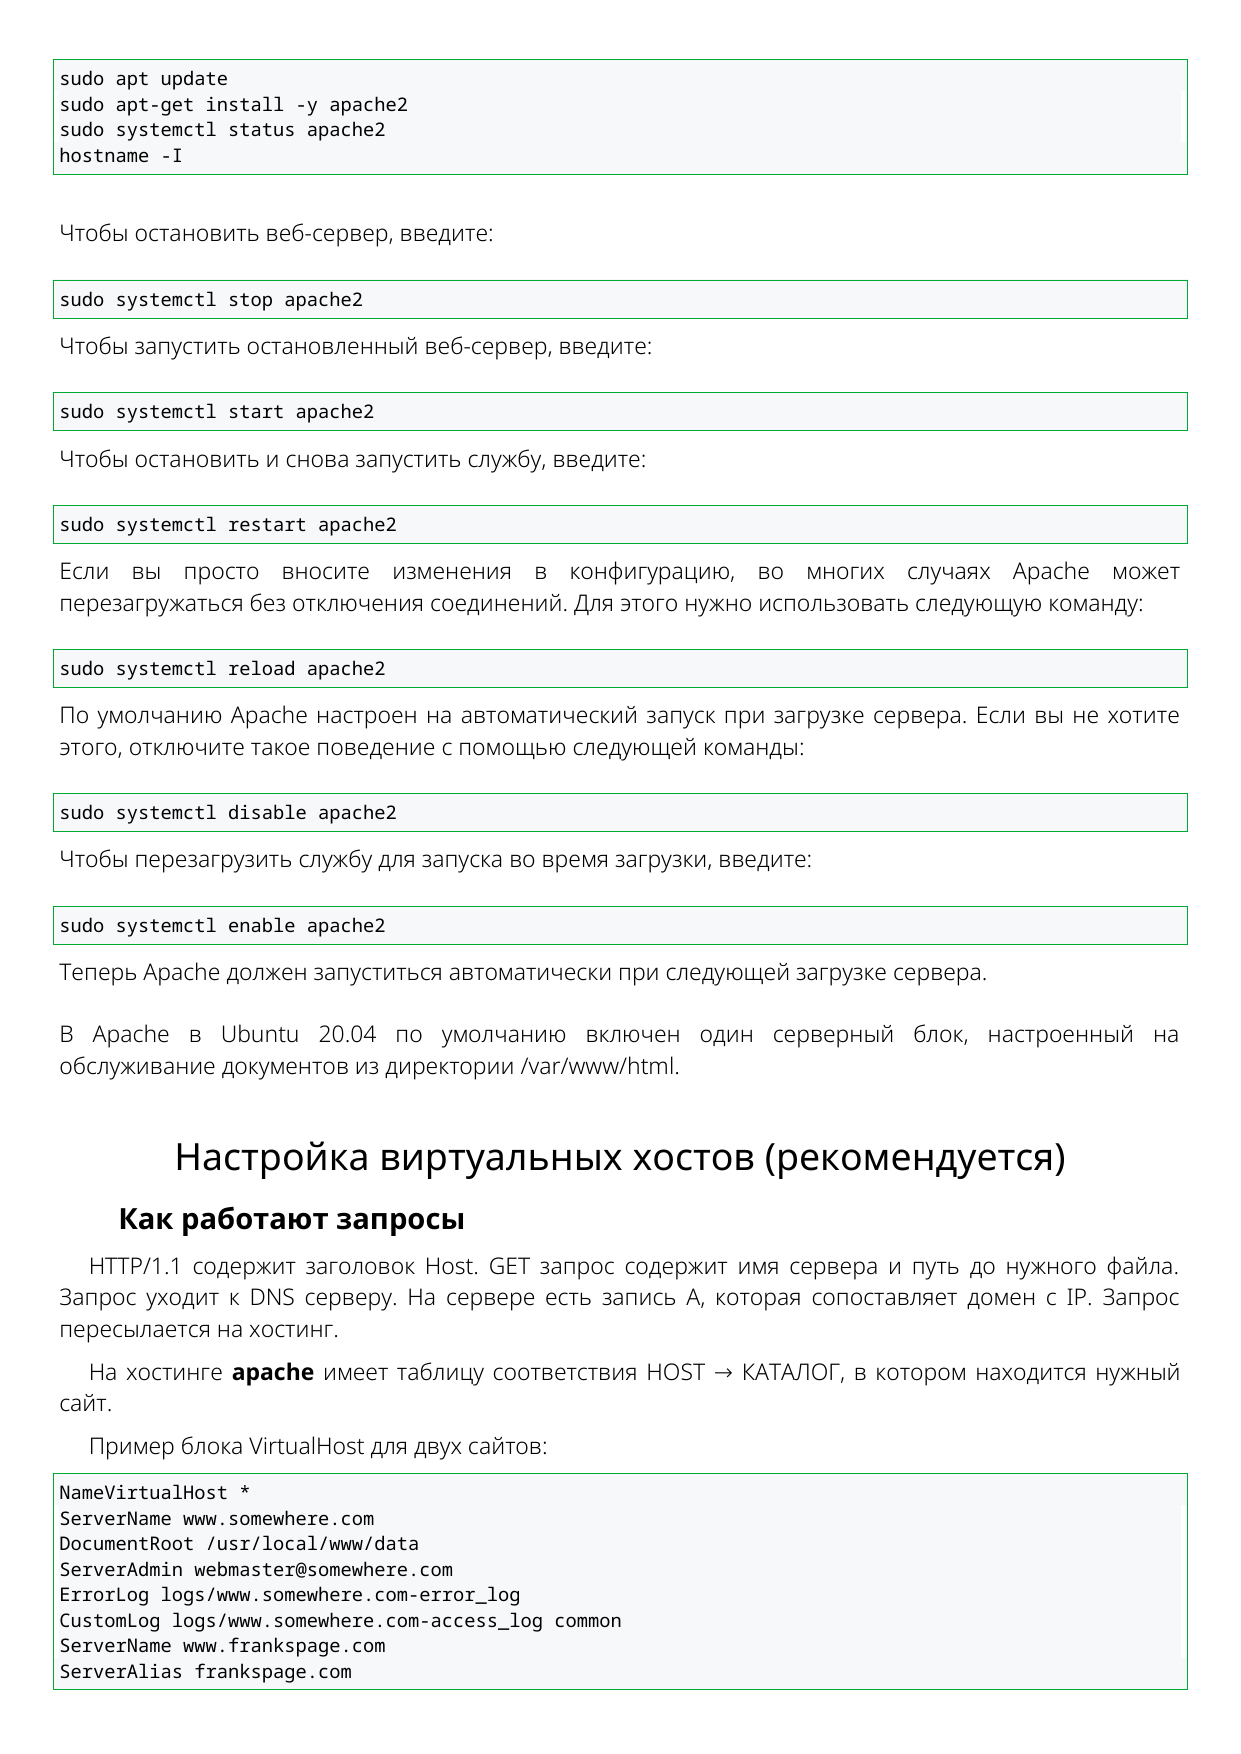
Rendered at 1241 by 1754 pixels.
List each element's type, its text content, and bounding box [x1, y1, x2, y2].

text ServerName www.somewhere.com [59, 1505, 1181, 1530]
text Чтобы запустить остановленный веб-сервер, введите: [59, 330, 1181, 361]
subtitle Как работают запросы [118, 1198, 1181, 1238]
text sudo apt-get install -y apache2 [59, 91, 1181, 117]
subtitle Настройка виртуальных хостов (рекомендуется) [59, 1130, 1181, 1181]
text ServerName www.frankspage.com [59, 1632, 1181, 1651]
text Если вы просто вносите изменения в конфигурацию, во многих случаях Apache может перезагружаться без отключения соединений. Для этого нужно использовать следующую команду: [59, 555, 1181, 618]
text В Apache в Ubuntu 20.04 по умолчанию включен один серверный блок, настроенный на обслуживание документов из директории /var/www/html. [59, 1018, 1181, 1081]
text CustomLog logs/www.somewhere.com-access_log common [59, 1607, 1181, 1632]
text Чтобы перезагрузить службу для запуска во время загрузки, введите: [59, 843, 1181, 874]
text ServerAdmin webmaster@somewhere.com [59, 1556, 1181, 1581]
text NameVirtualHost * [54, 1474, 1187, 1505]
text DocumentRoot /usr/local/www/data [59, 1530, 1181, 1556]
text На хостинге apache имеет таблицу соответствия HOST → КАТАЛОГ, в котором находится нужный сайт. [59, 1356, 1181, 1418]
text НТТР/1.1 содержит заголовок Host. GET запрос содержит имя сервера и путь до нужного файла. Запрос уходит к DNS серверу. На сервере есть запись А, которая сопоставляет домен с IP. Запрос пересылается на хостинг. [59, 1250, 1181, 1344]
text Пример блока VirtualHost для двух сайтов: [59, 1430, 1181, 1461]
text sudo systemctl enable apache2 [54, 907, 1187, 944]
text ErrorLog logs/www.somewhere.com-error_log [59, 1581, 1181, 1607]
text sudo systemctl reload apache2 [54, 650, 1187, 687]
text sudo systemctl stop apache2 [54, 281, 1187, 318]
text Чтобы остановить веб-сервер, введите: [59, 217, 1181, 248]
text sudo systemctl status apache2 [59, 117, 1181, 136]
text sudo systemctl start apache2 [54, 393, 1187, 430]
text sudo systemctl restart apache2 [54, 506, 1187, 543]
text Чтобы остановить и снова запустить службу, введите: [59, 442, 1181, 474]
text ServerAlias frankspage.com [54, 1651, 1187, 1689]
text sudo apt update [54, 60, 1187, 91]
text sudo systemctl disable apache2 [54, 794, 1187, 831]
text Теперь Apache должен запуститься автоматически при следующей загрузке сервера. [59, 956, 1181, 987]
text По умолчанию Apache настроен на автоматический запуск при загрузке сервера. Если вы не хотите этого, отключите такое поведение с помощью следующей команды: [59, 699, 1181, 762]
text hostname -I [54, 136, 1187, 174]
